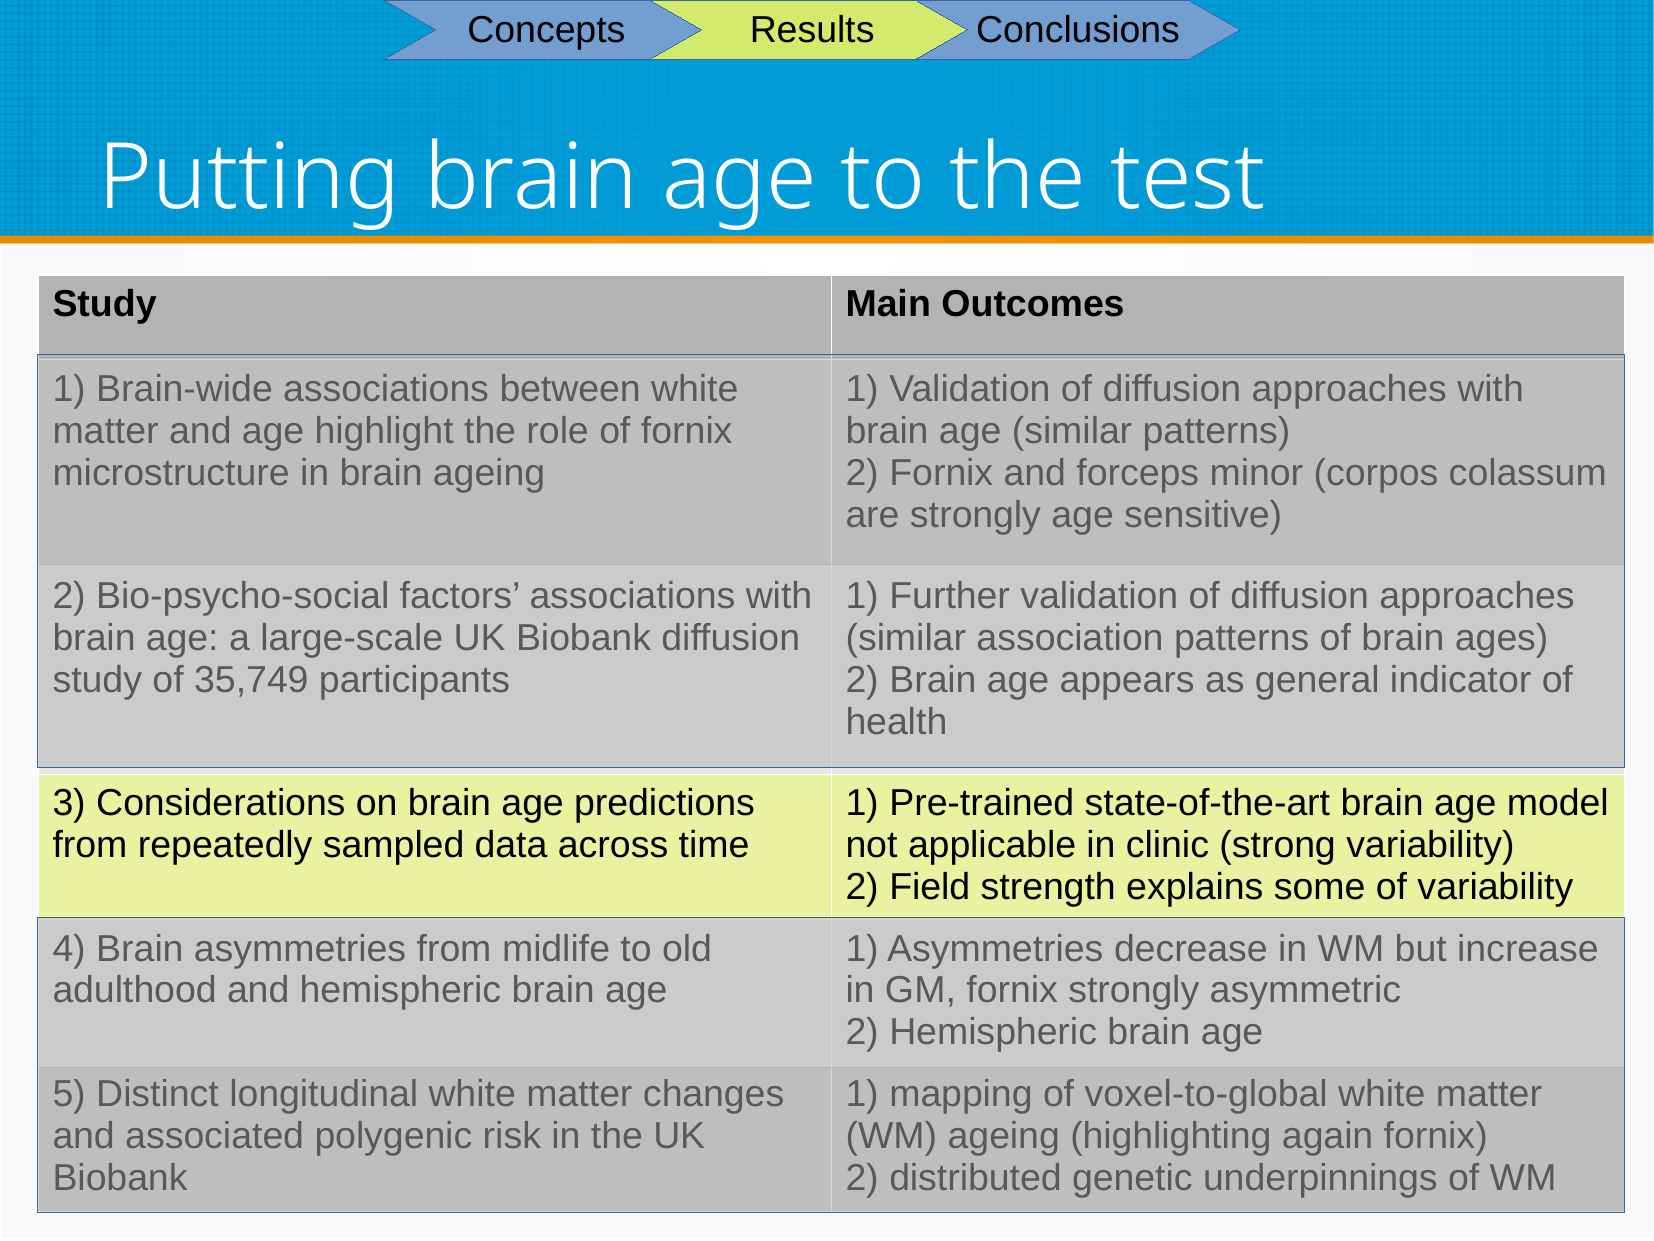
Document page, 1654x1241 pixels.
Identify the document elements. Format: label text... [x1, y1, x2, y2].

title Putting brain age to the test [98, 19, 1654, 227]
table_cell 2) Bio-psycho-social factors’ associations with brain age: a large-scale UK Biobank diffusion study of 35,749 participants [39, 768, 831, 774]
text_box [37, 917, 1625, 1213]
table_cell 1) Pre-trained state-of-the-art brain age model not applicable in clinic (strong variability) 2) Field strength explains some of variability [832, 775, 1624, 917]
text_box Conclusions [915, 0, 1241, 60]
text_box Results [649, 0, 966, 60]
table_cell 1) Further validation of diffusion approaches (similar association patterns of brain ages) 2) Brain age appears as general indicator of health [832, 768, 1624, 774]
table_header Study [39, 276, 831, 354]
table_header Main Outcomes [832, 276, 1624, 354]
picture [0, 236, 1654, 1241]
table_cell 3) Considerations on brain age predictions from repeatedly sampled data across time [39, 775, 831, 917]
text_box Concepts [383, 0, 700, 60]
text_box [37, 354, 1625, 768]
